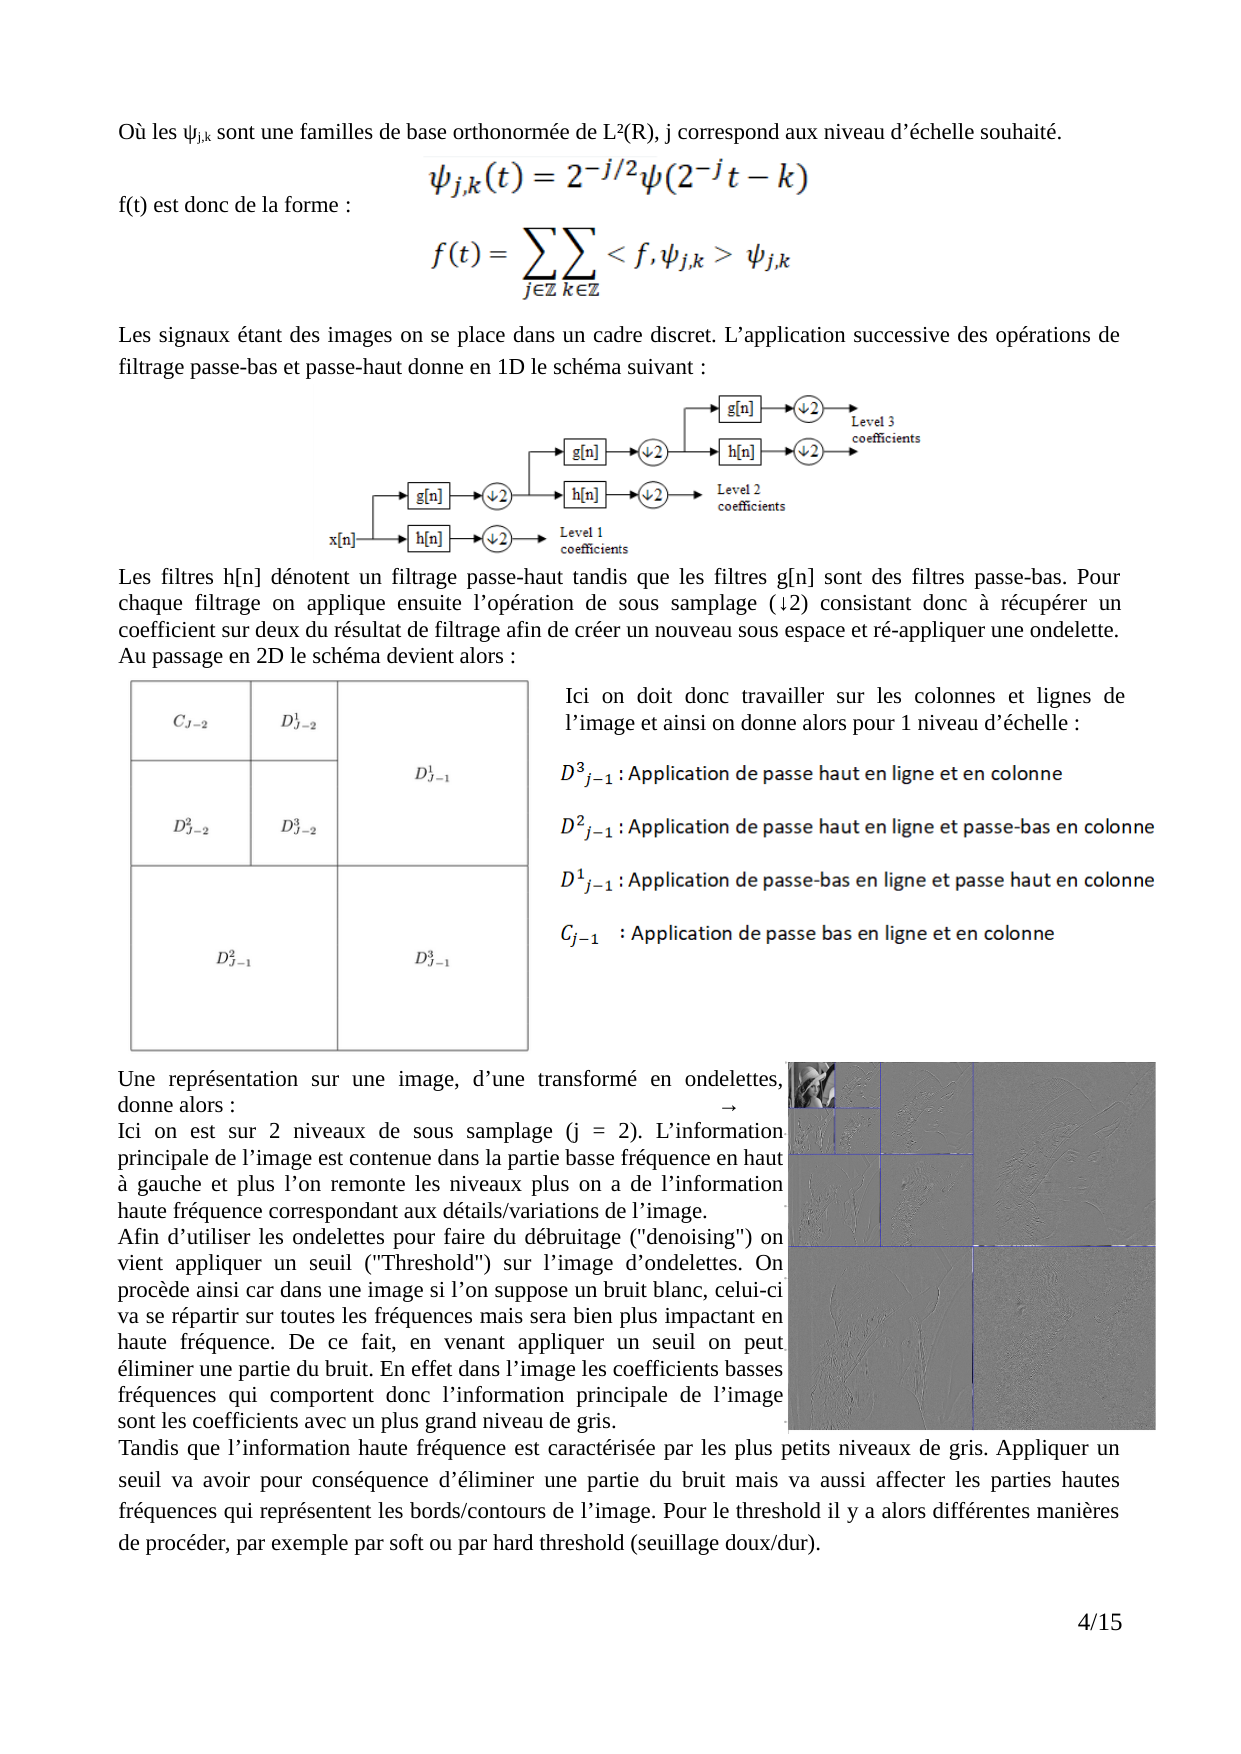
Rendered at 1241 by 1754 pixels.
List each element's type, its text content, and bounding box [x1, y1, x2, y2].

picture [123, 673, 535, 1058]
picture [423, 156, 817, 317]
text f(t) est donc de la forme : [118, 150, 1122, 217]
text Les signaux étant des images on se place dans un cadre discret. L’application successive des opérations de filtrage passe-bas et passe-haut donne en 1D le schéma suivant : [118, 222, 1122, 379]
text Au passage en 2D le schéma devient alors : [118, 642, 1122, 668]
picture [554, 760, 1167, 957]
text Tandis que l’information haute fréquence est caractérisée par les plus petits niveaux de gris. Appliquer un seuil va avoir pour conséquence d’éliminer une partie du bruit mais va aussi affecter les parties hautes fréquences qui représentent les bords/contours de l’image. Pour le threshold il y a alors différentes manières de procéder, par exemple par soft ou par hard threshold (seuillage doux/dur). [118, 668, 1122, 1555]
picture [313, 384, 927, 560]
text Les filtres h[n] dénotent un filtrage passe-haut tandis que les filtres g[n] sont des filtres passe-bas. Pour chaque filtrage on applique ensuite l’opération de sous samplage (↓2) consistant donc à récupérer un coefficient sur deux du résultat de filtrage afin de créer un nouveau sous espace et ré-appliquer une ondelette. [118, 563, 1122, 642]
picture [784, 1057, 1156, 1434]
text Où les ψj,k sont une familles de base orthonormée de L²(R), j correspond aux niveau d’échelle souhaité. [118, 118, 1122, 144]
